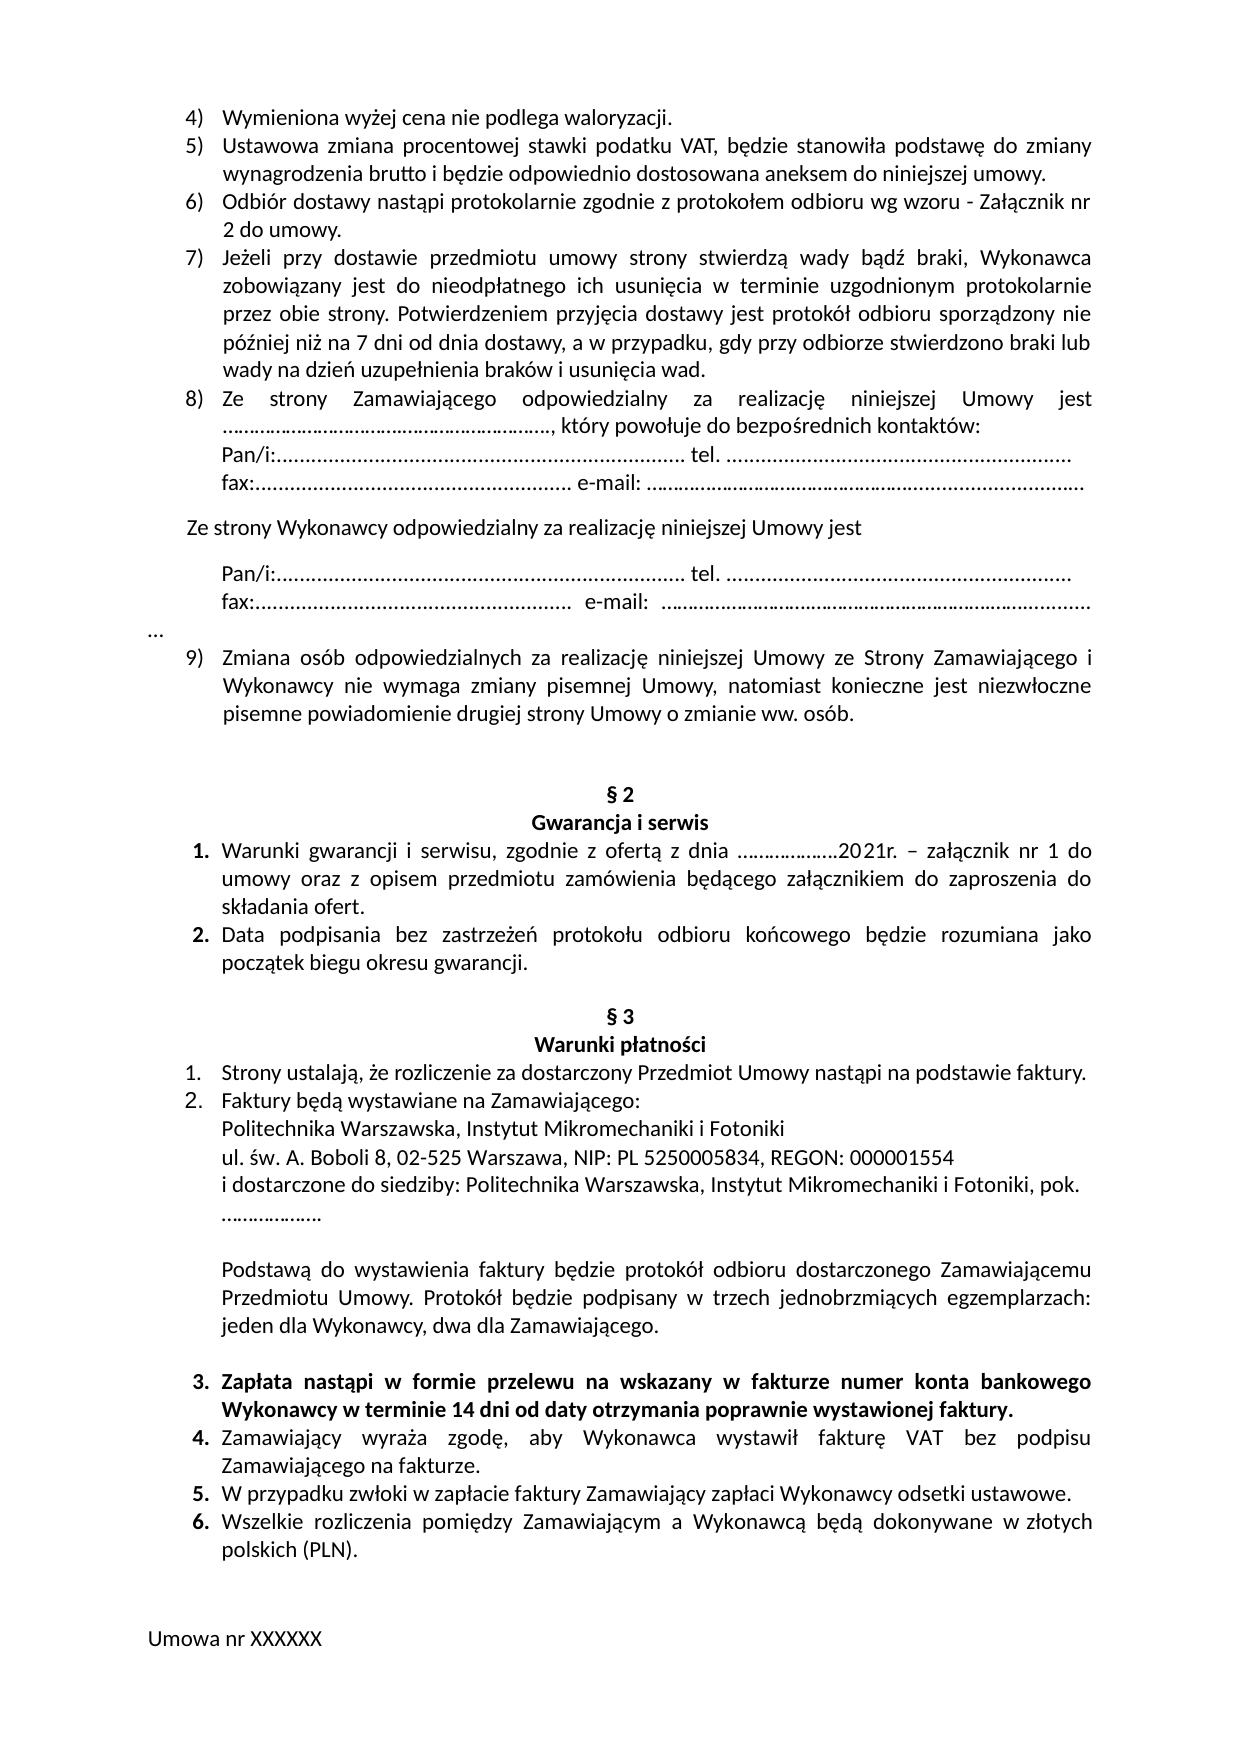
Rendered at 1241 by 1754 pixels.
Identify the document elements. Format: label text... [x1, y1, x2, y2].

list W przypadku zwłoki w zapłacie faktury Zamawiający zapłaci Wykonawcy odsetki ustawowe. [192, 1479, 1093, 1507]
text Politechnika Warszawska, Instytut Mikromechaniki i Fotoniki [221, 1114, 1093, 1143]
list Zmiana osób odpowiedzialnych za realizację niniejszej Umowy ze Strony Zamawiającego i Wykonawcy nie wymaga zmiany pisemnej Umowy, natomiast konieczne jest niezwłoczne pisemne powiadomienie drugiej strony Umowy o zmianie ww. osób. [185, 643, 1093, 727]
list Ustawowa zmiana procentowej stawki podatku VAT, będzie stanowiła podstawę do zmiany wynagrodzenia brutto i będzie odpowiednio dostosowana aneksem do niniejszej umowy. [185, 131, 1093, 187]
text § 2 [148, 780, 1093, 808]
text i dostarczone do siedziby: Politechnika Warszawska, Instytut Mikromechaniki i Fotoniki, pok. ………………. [221, 1171, 1093, 1227]
list Ze strony Zamawiającego odpowiedzialny za realizację niniejszej Umowy jest …………………………….………………………., który powołuje do bezpośrednich kontaktów: [185, 384, 1093, 440]
text Pan/i:....................................................................... tel. ............................................................ [148, 440, 1093, 468]
text Warunki płatności [148, 1031, 1093, 1058]
list Data podpisania bez zastrzeżeń protokołu odbioru końcowego będzie rozumiana jako początek biegu okresu gwarancji. [192, 920, 1093, 976]
text fax:....................................................... e-mail: ………...…………….…………………………….……............… [148, 587, 1093, 643]
list Warunki gwarancji i serwisu, zgodnie z ofertą z dnia ……………….2021r. – załącznik nr 1 do umowy oraz z opisem przedmiotu zamówienia będącego załącznikiem do zaproszenia do składania ofert. [192, 836, 1093, 920]
text § 3 [148, 1002, 1093, 1031]
text ul. św. A. Boboli 8, 02-525 Warszawa, NIP: PL 5250005834, REGON: 000001554 [221, 1143, 1093, 1171]
list Ze strony Wykonawcy odpowiedzialny za realizację niniejszej Umowy jest [149, 513, 1093, 541]
list Jeżeli przy dostawie przedmiotu umowy strony stwierdzą wady bądź braki, Wykonawca zobowiązany jest do nieodpłatnego ich usunięcia w terminie uzgodnionym protokolarnie przez obie strony. Potwierdzeniem przyjęcia dostawy jest protokół odbioru sporządzony nie później niż na 7 dni od dnia dostawy, a w przypadku, gdy przy odbiorze stwierdzono braki lub wady na dzień uzupełnienia braków i usunięcia wad. [185, 243, 1093, 384]
text Gwarancja i serwis [148, 808, 1093, 836]
list Wszelkie rozliczenia pomiędzy Zamawiającym a Wykonawcą będą dokonywane w złotych polskich (PLN). [192, 1507, 1093, 1563]
text Pan/i:....................................................................... tel. ............................................................ [148, 559, 1093, 587]
text fax:....................................................... e-mail: ………...…………….…………………............................… [148, 468, 1093, 496]
list Faktury będą wystawiane na Zamawiającego: [184, 1087, 1093, 1114]
list Strony ustalają, że rozliczenie za dostarczony Przedmiot Umowy nastąpi na podstawie faktury. [184, 1058, 1093, 1087]
list Zapłata nastąpi w formie przelewu na wskazany w fakturze numer konta bankowego Wykonawcy w terminie 14 dni od daty otrzymania poprawnie wystawionej faktury. [192, 1367, 1093, 1423]
list Odbiór dostawy nastąpi protokolarnie zgodnie z protokołem odbioru wg wzoru - Załącznik nr 2 do umowy. [185, 187, 1093, 243]
list Wymieniona wyżej cena nie podlega waloryzacji. [185, 103, 1093, 131]
list Podstawą do wystawienia faktury będzie protokół odbioru dostarczonego Zamawiającemu Przedmiotu Umowy. Protokół będzie podpisany w trzech jednobrzmiących egzemplarzach: jeden dla Wykonawcy, dwa dla Zamawiającego. [221, 1255, 1093, 1339]
list Zamawiający wyraża zgodę, aby Wykonawca wystawił fakturę VAT bez podpisu Zamawiającego na fakturze. [192, 1423, 1093, 1479]
